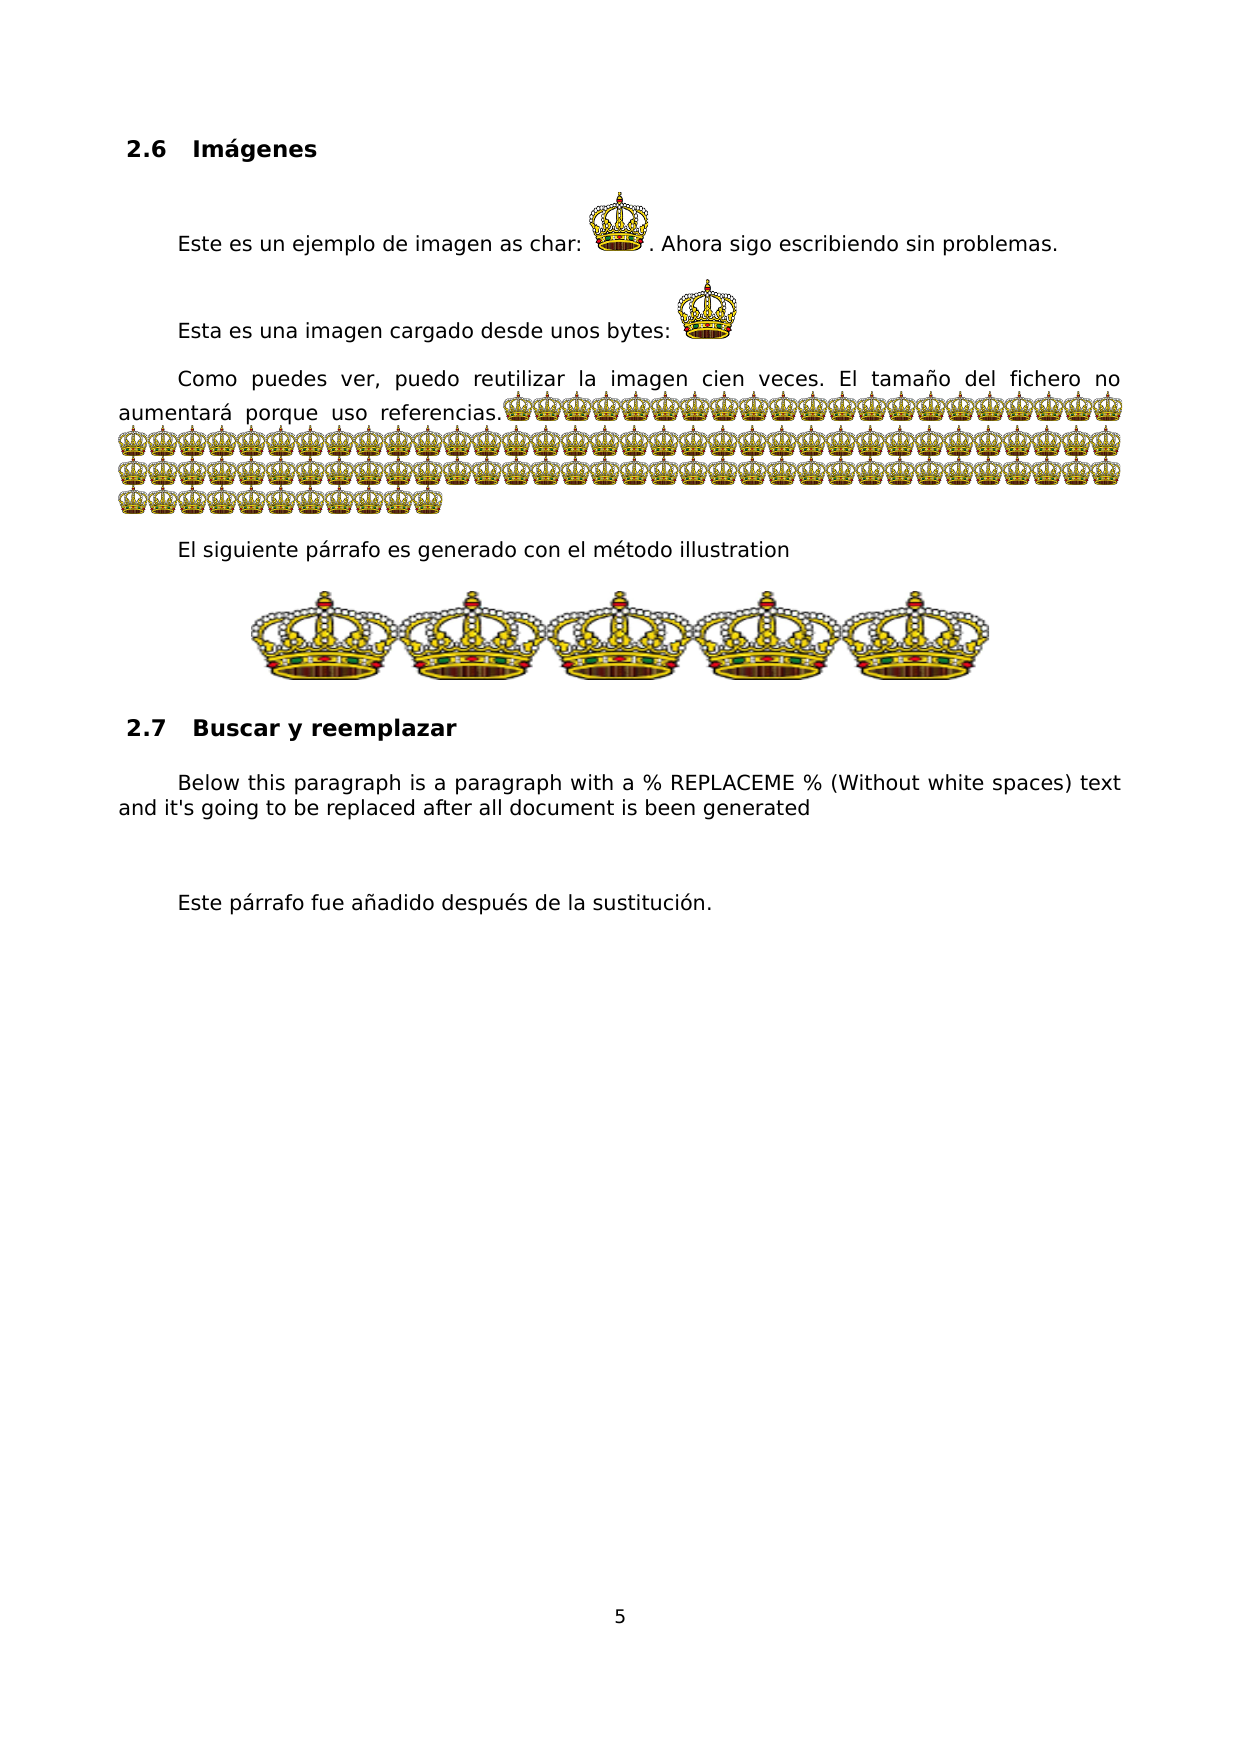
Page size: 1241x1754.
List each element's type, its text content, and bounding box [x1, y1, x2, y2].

text Below this paragraph is a paragraph with a % REPLACEME % (Without white spaces) text and it's going to be replaced after all document is been generated [118, 771, 1122, 820]
text Este es un ejemplo de imagen as char: . Ahora sigo escribiendo sin problemas. [118, 192, 1122, 256]
text El siguiente párrafo es generado con el método illustration [118, 538, 1122, 562]
picture [503, 391, 1123, 421]
subtitle Imágenes [118, 136, 1122, 162]
text Como puedes ver, puedo reutilizar la imagen cien veces. El tamaño del fichero no aumentará porque uso referencias. [118, 367, 1122, 514]
subtitle Buscar y reemplazar [118, 715, 1122, 742]
picture [118, 425, 1121, 514]
text Esta es una imagen cargado desde unos bytes: [118, 279, 1122, 343]
text Este párrafo fue añadido después de la sustitución. [118, 891, 1122, 916]
picture [251, 591, 990, 680]
picture [677, 279, 737, 339]
picture [589, 192, 649, 251]
